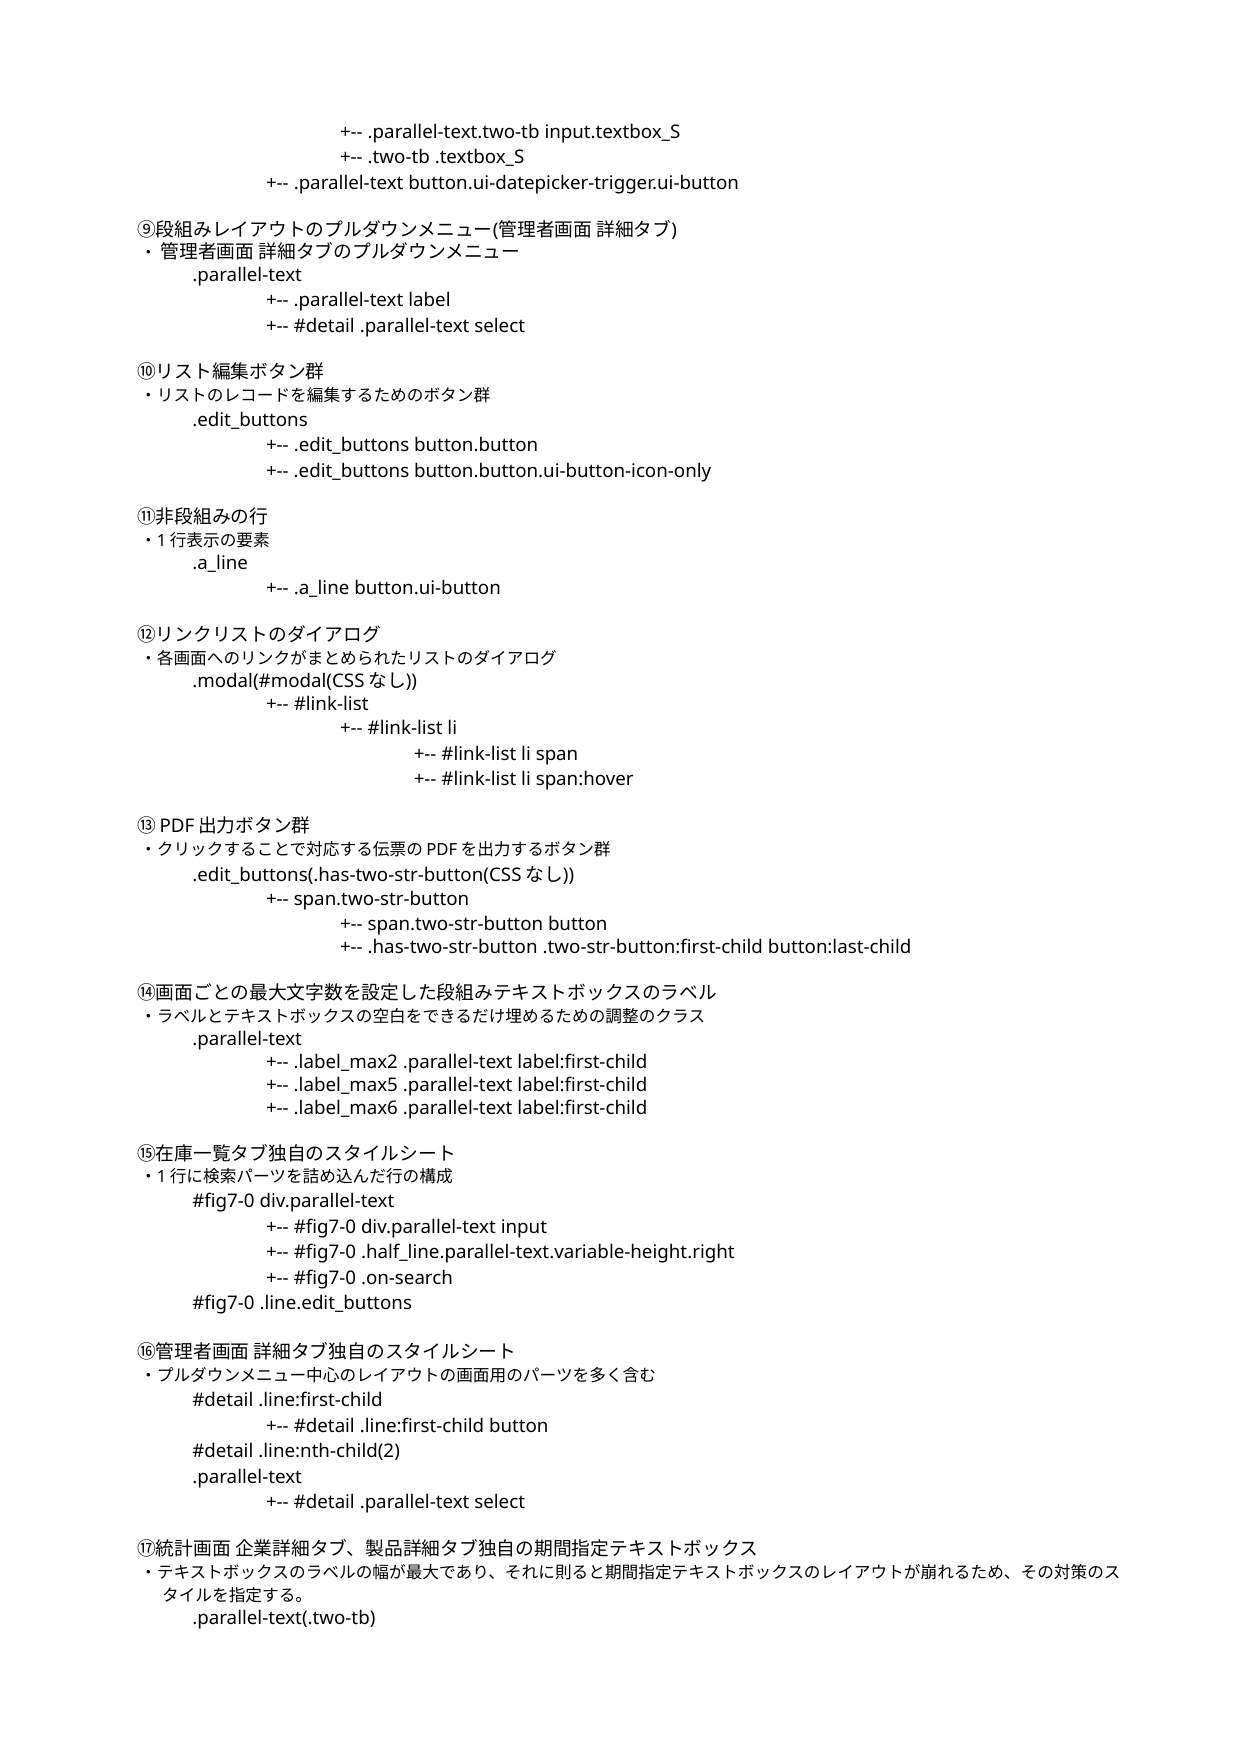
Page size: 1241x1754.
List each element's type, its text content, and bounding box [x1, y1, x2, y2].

text +-- #fig7-0 div.parallel-text input [118, 1213, 1122, 1238]
text ・テキストボックスのラベルの幅が最大であり、それに則ると期間指定テキストボックスのレイアウトが崩れるため、その対策のスタイルを指定する。 [140, 1560, 1122, 1606]
text ⑯管理者画面 詳細タブ独自のスタイルシート [118, 1341, 1122, 1363]
text +-- span.two-str-button [118, 887, 1122, 910]
text ⑰統計画面 企業詳細タブ、製品詳細タブ独自の期間指定テキストボックス [118, 1537, 1122, 1560]
text ⑫リンクリストのダイアログ [118, 623, 1122, 646]
text .parallel-text(.two-tb) [118, 1606, 1122, 1629]
text ⑭画面ごとの最大文字数を設定した段組みテキストボックスのラベル [118, 981, 1122, 1004]
text ⑨段組みレイアウトのプルダウンメニュー(管理者画面 詳細タブ) [118, 218, 1122, 241]
text +-- #detail .parallel-text select [118, 1488, 1122, 1514]
text ⑪非段組みの行 [118, 506, 1122, 528]
text ⑬PDF出力ボタン群 [118, 814, 1122, 837]
text #fig7-0 div.parallel-text [118, 1187, 1122, 1213]
text +-- #fig7-0 .half_line.parallel-text.variable-height.right [118, 1238, 1122, 1264]
text ⑩リスト編集ボタン群 [118, 360, 1122, 383]
text .parallel-text [118, 263, 1122, 286]
text .parallel-text [118, 1463, 1122, 1488]
text .modal(#modal(CSSなし)) [118, 669, 1122, 692]
text .parallel-text [118, 1027, 1122, 1050]
text ・1行に検索パーツを詰め込んだ行の構成 [140, 1164, 1122, 1187]
text +-- .a_line button.ui-button [118, 574, 1122, 600]
text .edit_buttons [118, 406, 1122, 432]
text +-- #detail .parallel-text select [118, 312, 1122, 337]
text +-- #link-list li span [118, 740, 1122, 766]
text +-- .edit_buttons button.button [118, 432, 1122, 457]
text +-- span.two-str-button button [118, 910, 1122, 935]
text .a_line [118, 551, 1122, 574]
text +-- .parallel-text button.ui-datepicker-trigger.ui-button [118, 169, 1122, 195]
text +-- .label_max5 .parallel-text label:first-child [118, 1073, 1122, 1096]
text ・ 管理者画面 詳細タブのプルダウンメニュー [140, 241, 1122, 263]
text #detail .line:nth-child(2) [118, 1437, 1122, 1463]
text +-- #link-list li [118, 714, 1122, 740]
text .edit_buttons(.has-two-str-button(CSSなし)) [118, 860, 1122, 887]
text +-- .has-two-str-button .two-str-button:first-child button:last-child [118, 935, 1122, 958]
text +-- .edit_buttons button.button.ui-button-icon-only [118, 457, 1122, 483]
text +-- #link-list [118, 692, 1122, 714]
text +-- #detail .line:first-child button [118, 1412, 1122, 1437]
text #detail .line:first-child [118, 1386, 1122, 1412]
text +-- .label_max6 .parallel-text label:first-child [118, 1096, 1122, 1119]
text ・1行表示の要素 [140, 528, 1122, 551]
text ・ラベルとテキストボックスの空白をできるだけ埋めるための調整のクラス [140, 1004, 1122, 1027]
text +-- .label_max2 .parallel-text label:first-child [118, 1050, 1122, 1073]
text +-- #fig7-0 .on-search [118, 1264, 1122, 1289]
text +-- .parallel-text label [118, 286, 1122, 312]
text #fig7-0 .line.edit_buttons [118, 1289, 1122, 1315]
text +-- .parallel-text.two-tb input.textbox_S [118, 118, 1122, 144]
text ・クリックすることで対応する伝票のPDFを出力するボタン群 [140, 837, 1122, 860]
text ・プルダウンメニュー中心のレイアウトの画面用のパーツを多く含む [140, 1363, 1122, 1386]
text +-- #link-list li span:hover [118, 766, 1122, 791]
text ⑮在庫一覧タブ独自のスタイルシート [118, 1142, 1122, 1164]
text ・リストのレコードを編集するためのボタン群 [140, 383, 1122, 406]
text ・各画面へのリンクがまとめられたリストのダイアログ [140, 646, 1122, 669]
text +-- .two-tb .textbox_S [118, 144, 1122, 169]
